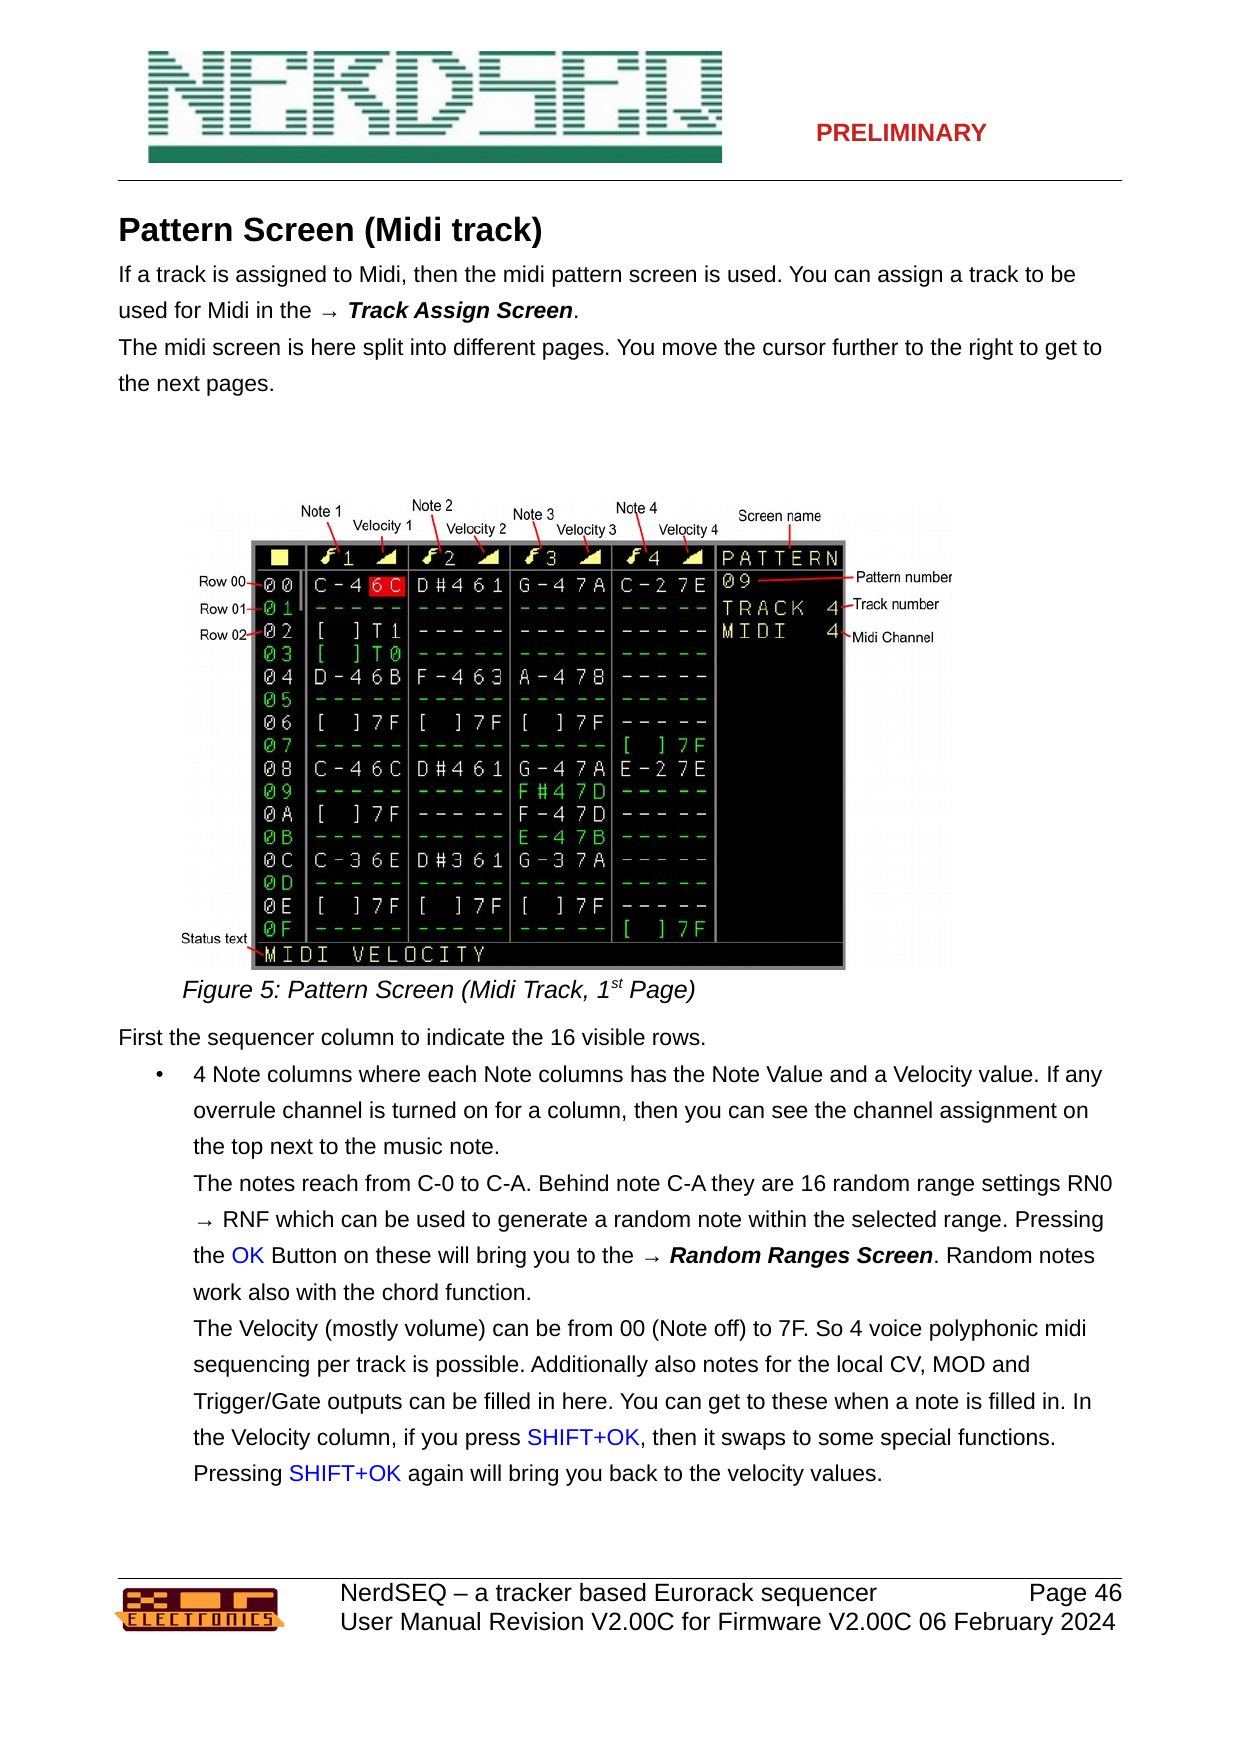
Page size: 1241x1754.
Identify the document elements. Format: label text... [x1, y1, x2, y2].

picture [182, 499, 952, 970]
picture [148, 51, 723, 163]
text First the sequencer column to indicate the 16 visible rows. [118, 1024, 1122, 1051]
picture [115, 1584, 285, 1634]
list The notes reach from C-0 to C-A. Behind note C-A they are 16 random range settings RN0 → RNF which can be used to generate a random note within the selected range. Pressing the OK Button on these will bring you to the → Random Ranges Screen. Random notes work also with the chord function. The Velocity (mostly volume) can be from 00 (Note off) to 7F. So 4 voice polyphonic midi sequencing per track is possible. Additionally also notes for the local CV, MOD and Trigger/Gate outputs can be filled in here. You can get to these when a note is filled in. In the Velocity column, if you press SHIFT+OK, then it swaps to some special functions. Pressing SHIFT+OK again will bring you back to the velocity values. [156, 1169, 1122, 1487]
text Figure 5: Pattern Screen (Midi Track, 1st Page) [182, 970, 952, 1003]
list 4 Note columns where each Note columns has the Note Value and a Velocity value. If any overrule channel is turned on for a column, then you can see the channel assignment on the top next to the music note. [156, 1061, 1122, 1159]
text If a track is assigned to Midi, then the midi pattern screen is used. You can assign a track to be used for Midi in the → Track Assign Screen. The midi screen is here split into different pages. You move the cursor further to the right to get to the next pages. [118, 261, 1122, 396]
subtitle Pattern Screen (Midi track) [118, 209, 1122, 248]
